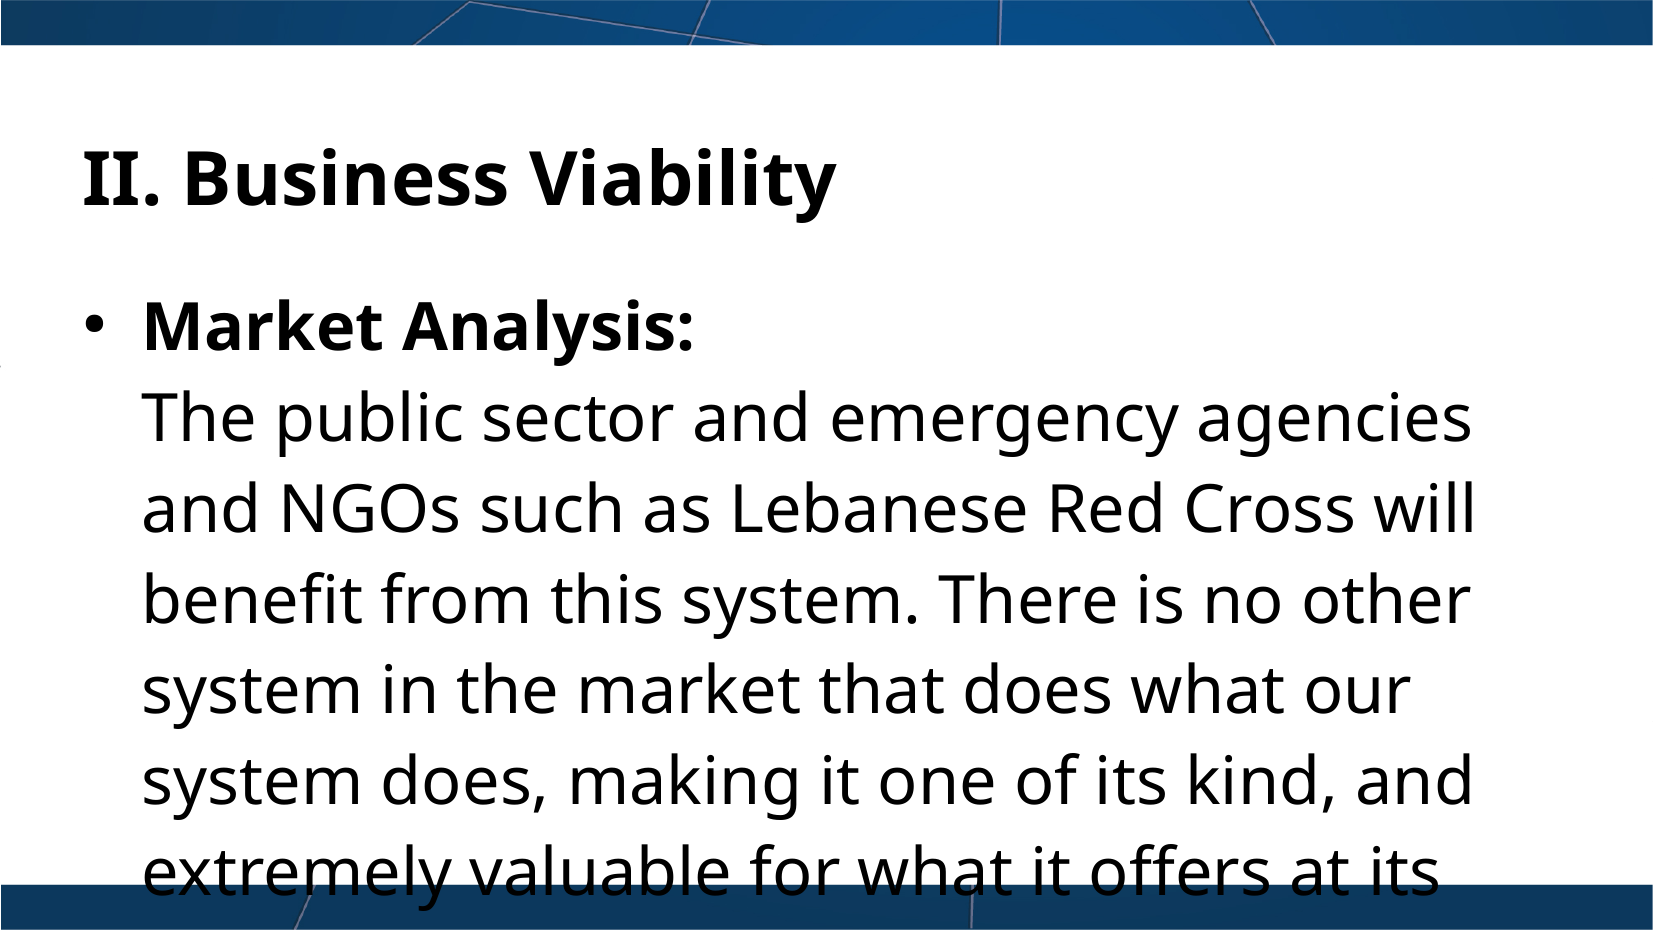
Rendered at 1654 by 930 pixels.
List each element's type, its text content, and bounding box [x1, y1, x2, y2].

picture [0, 0, 1653, 930]
title II. Business Viability [82, 98, 1571, 255]
text_box Market Analysis: The public sector and emergency agencies and NGOs such as Lebanese Red Cross will benefit from this system. There is no other system in the market that does what our system does, making it one of its kind, and extremely valuable for what it offers at its current price. [82, 279, 1571, 820]
